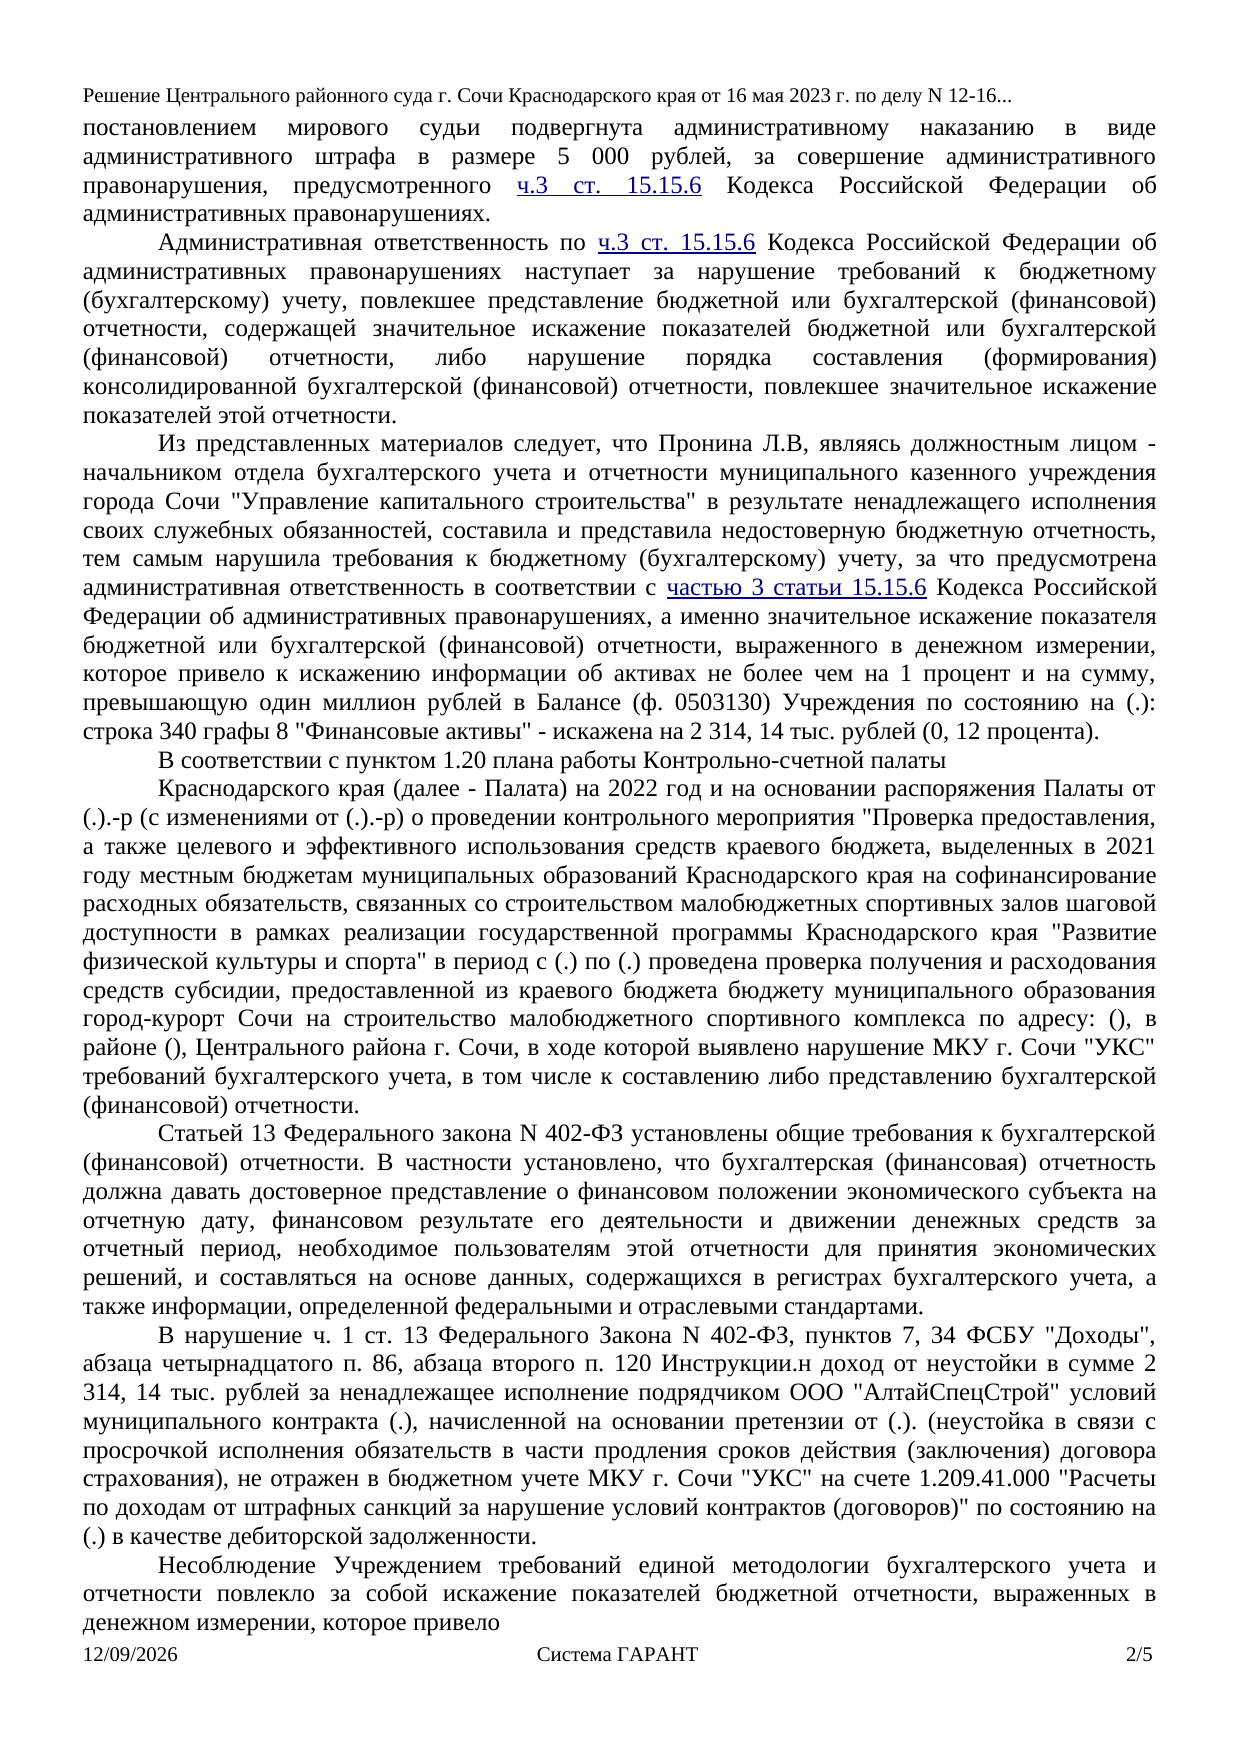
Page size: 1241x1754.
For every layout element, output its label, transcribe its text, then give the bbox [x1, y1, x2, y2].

text Административная ответственность по ч.3 ст. 15.15.6 Кодекса Российской Федерации об административных правонарушениях наступает за нарушение требований к бюджетному (бухгалтерскому) учету, повлекшее представление бюджетной или бухгалтерской (финансовой) отчетности, содержащей значительное искажение показателей бюджетной или бухгалтерской (финансовой) отчетности, либо нарушение порядка составления (формирования) консолидированной бухгалтерской (финансовой) отчетности, повлекшее значительное искажение показателей этой отчетности. [83, 227, 1157, 428]
text постановлением мирового судьи подвергнута административному наказанию в виде административного штрафа в размере 5 000 рублей, за совершение административного правонарушения, предусмотренного ч.3 ст. 15.15.6 Кодекса Российской Федерации об административных правонарушениях. [83, 112, 1157, 227]
text Статьей 13 Федерального закона N 402-ФЗ установлены общие требования к бухгалтерской (финансовой) отчетности. В частности установлено, что бухгалтерская (финансовая) отчетность должна давать достоверное представление о финансовом положении экономического субъекта на отчетную дату, финансовом результате его деятельности и движении денежных средств за отчетный период, необходимое пользователям этой отчетности для принятия экономических решений, и составляться на основе данных, содержащихся в регистрах бухгалтерского учета, а также информации, определенной федеральными и отраслевыми стандартами. [83, 1118, 1157, 1320]
text Из представленных материалов следует, что Пронина Л.В, являясь должностным лицом - начальником отдела бухгалтерского учета и отчетности муниципального казенного учреждения города Сочи "Управление капитального строительства" в результате ненадлежащего исполнения своих служебных обязанностей, составила и представила недостоверную бюджетную отчетность, тем самым нарушила требования к бюджетному (бухгалтерскому) учету, за что предусмотрена административная ответственность в соответствии с частью 3 статьи 15.15.6 Кодекса Российской Федерации об административных правонарушениях, а именно значительное искажение показателя бюджетной или бухгалтерской (финансовой) отчетности, выраженного в денежном измерении, которое привело к искажению информации об активах не более чем на 1 процент и на сумму, превышающую один миллион рублей в Балансе (ф. 0503130) Учреждения по состоянию на (.): строка 340 графы 8 "Финансовые активы" - искажена на 2 314, 14 тыс. рублей (0, 12 процента). [83, 428, 1157, 745]
text В соответствии с пунктом 1.20 плана работы Контрольно-счетной палаты [83, 745, 1157, 773]
text Краснодарского края (далее - Палата) на 2022 год и на основании распоряжения Палаты от (.).-р (с изменениями от (.).-р) о проведении контрольного мероприятия "Проверка предоставления, а также целевого и эффективного использования средств краевого бюджета, выделенных в 2021 году местным бюджетам муниципальных образований Краснодарского края на софинансирование расходных обязательств, связанных со строительством малобюджетных спортивных залов шаговой доступности в рамках реализации государственной программы Краснодарского края "Развитие физической культуры и спорта" в период с (.) по (.) проведена проверка получения и расходования средств субсидии, предоставленной из краевого бюджета бюджету муниципального образования город-курорт Сочи на строительство малобюджетного спортивного комплекса по адресу: (), в районе (), Центрального района г. Сочи, в ходе которой выявлено нарушение МКУ г. Сочи "УКС" требований бухгалтерского учета, в том числе к составлению либо представлению бухгалтерской (финансовой) отчетности. [83, 773, 1157, 1118]
text В нарушение ч. 1 ст. 13 Федерального Закона N 402-ФЗ, пунктов 7, 34 ФСБУ "Доходы", абзаца четырнадцатого п. 86, абзаца второго п. 120 Инструкции.н доход от неустойки в сумме 2 314, 14 тыс. рублей за ненадлежащее исполнение подрядчиком ООО "АлтайСпецСтрой" условий муниципального контракта (.), начисленной на основании претензии от (.). (неустойка в связи с просрочкой исполнения обязательств в части продления сроков действия (заключения) договора страхования), не отражен в бюджетном учете МКУ г. Сочи "УКС" на счете 1.209.41.000 "Расчеты по доходам от штрафных санкций за нарушение условий контрактов (договоров)" по состоянию на (.) в качестве дебиторской задолженности. [83, 1320, 1157, 1550]
text Несоблюдение Учреждением требований единой методологии бухгалтерского учета и отчетности повлекло за собой искажение показателей бюджетной отчетности, выраженных в денежном измерении, которое привело [83, 1550, 1157, 1636]
